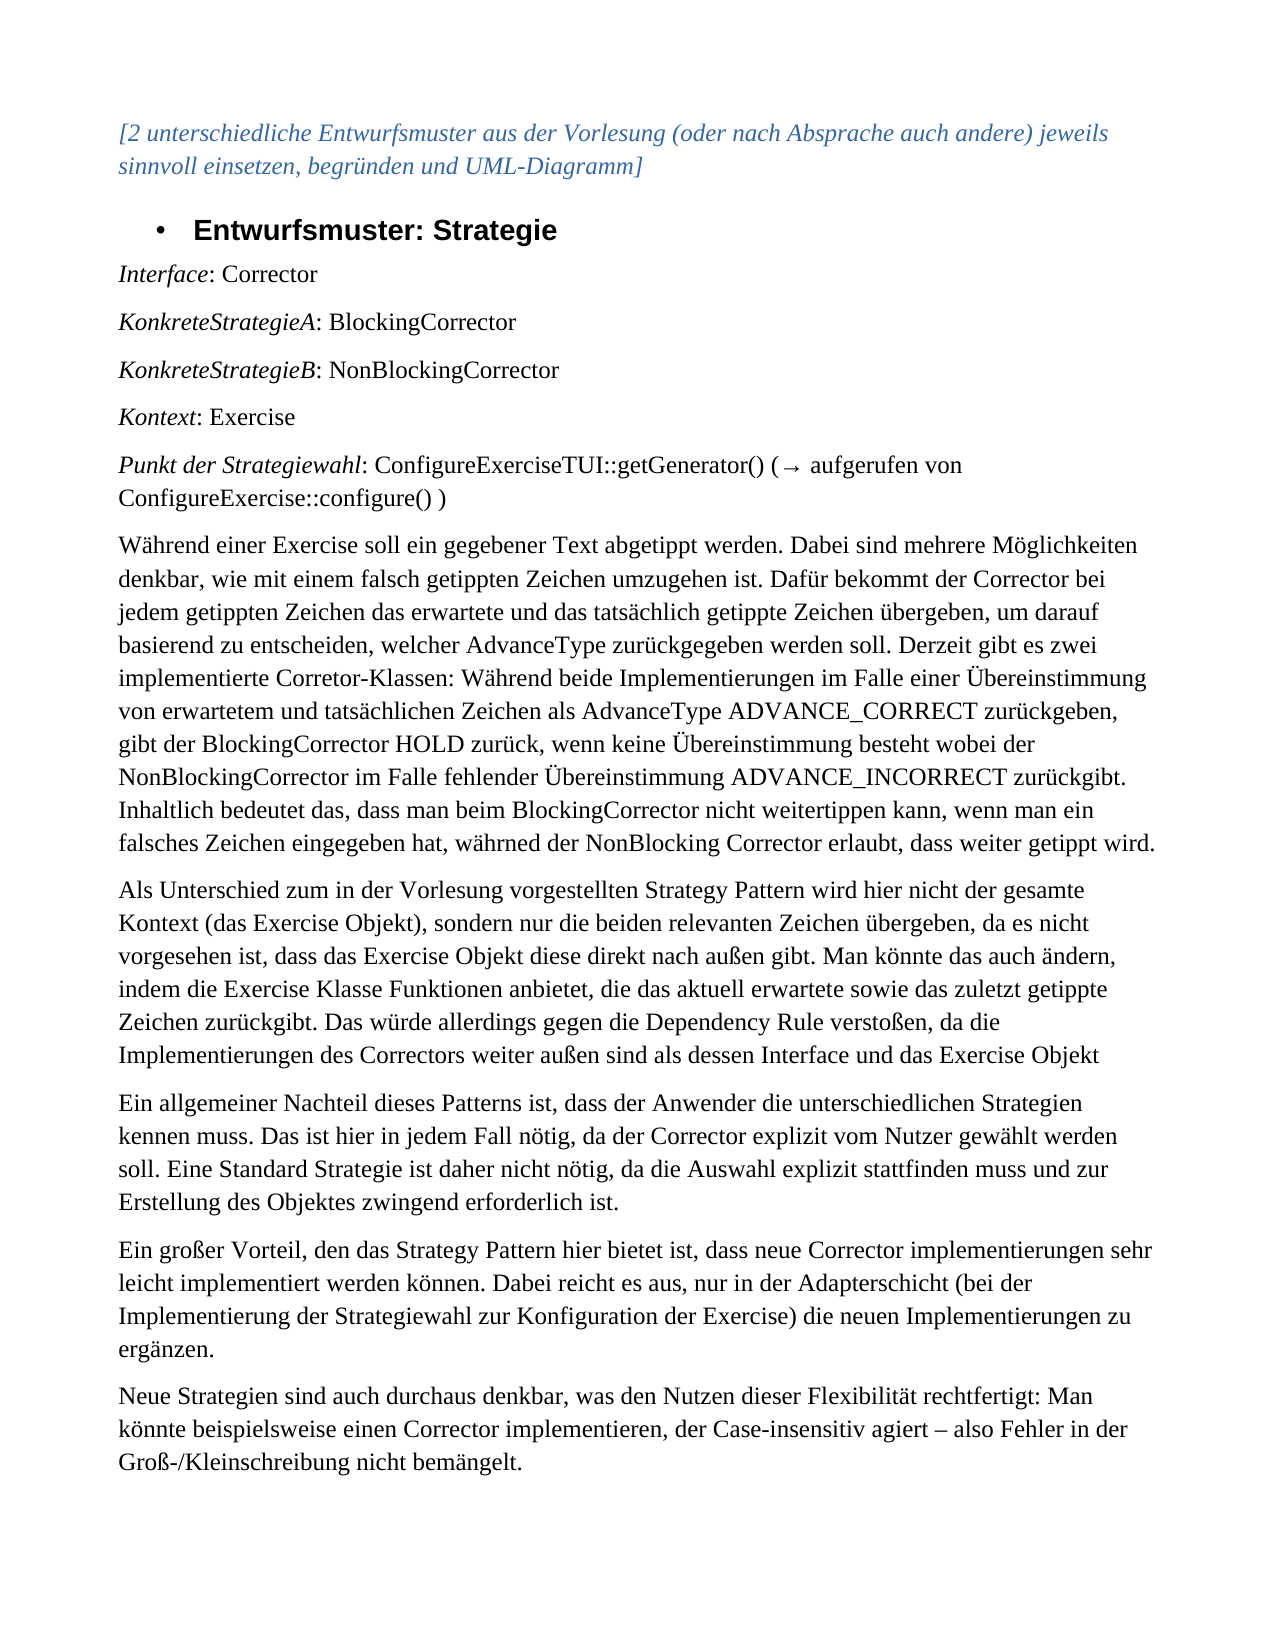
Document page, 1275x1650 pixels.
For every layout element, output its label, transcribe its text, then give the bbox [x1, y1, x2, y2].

text Als Unterschied zum in der Vorlesung vorgestellten Strategy Pattern wird hier nicht der gesamte Kontext (das Exercise Objekt), sondern nur die beiden relevanten Zeichen übergeben, da es nicht vorgesehen ist, dass das Exercise Objekt diese direkt nach außen gibt. Man könnte das auch ändern, indem die Exercise Klasse Funktionen anbietet, die das aktuell erwartete sowie das zuletzt getippte Zeichen zurückgibt. Das würde allerdings gegen die Dependency Rule verstoßen, da die Implementierungen des Correctors weiter außen sind als dessen Interface und das Exercise Objekt [118, 875, 1157, 1069]
text Während einer Exercise soll ein gegebener Text abgetippt werden. Dabei sind mehrere Möglichkeiten denkbar, wie mit einem falsch getippten Zeichen umzugehen ist. Dafür bekommt der Corrector bei jedem getippten Zeichen das erwartete und das tatsächlich getippte Zeichen übergeben, um darauf basierend zu entscheiden, welcher AdvanceType zurückgegeben werden soll. Derzeit gibt es zwei implementierte Corretor-Klassen: Während beide Implementierungen im Falle einer Übereinstimmung von erwartetem und tatsächlichen Zeichen als AdvanceType ADVANCE_CORRECT zurückgeben, gibt der BlockingCorrector HOLD zurück, wenn keine Übereinstimmung besteht wobei der NonBlockingCorrector im Falle fehlender Übereinstimmung ADVANCE_INCORRECT zurückgibt. Inhaltlich bedeutet das, dass man beim BlockingCorrector nicht weitertippen kann, wenn man ein falsches Zeichen eingegeben hat, währned der NonBlocking Corrector erlaubt, dass weiter getippt wird. [118, 531, 1157, 857]
text Punkt der Strategiewahl: ConfigureExerciseTUI::getGenerator() (→ aufgerufen von ConfigureExercise::configure() ) [118, 450, 1157, 512]
text Neue Strategien sind auch durchaus denkbar, was den Nutzen dieser Flexibilität rechtfertigt: Man könnte beispielsweise einen Corrector implementieren, der Case-insensitiv agiert – also Fehler in der Groß-/Kleinschreibung nicht bemängelt. [118, 1381, 1157, 1476]
text KonkreteStrategieA: BlockingCorrector [118, 307, 1157, 336]
text Ein allgemeiner Nachteil dieses Patterns ist, dass der Anwender die unterschiedlichen Strategien kennen muss. Das ist hier in jedem Fall nötig, da der Corrector explizit vom Nutzer gewählt werden soll. Eine Standard Strategie ist daher nicht nötig, da die Auswahl explizit stattfinden muss und zur Erstellung des Objektes zwingend erforderlich ist. [118, 1088, 1157, 1216]
subtitle Entwurfsmuster: Strategie [156, 213, 1157, 247]
text Kontext: Exercise [118, 402, 1157, 431]
text Ein großer Vorteil, den das Strategy Pattern hier bietet ist, dass neue Corrector implementierungen sehr leicht implementiert werden können. Dabei reicht es aus, nur in der Adapterschicht (bei der Implementierung der Strategiewahl zur Konfiguration der Exercise) die neuen Implementierungen zu ergänzen. [118, 1235, 1157, 1363]
text Interface: Corrector [118, 259, 1157, 288]
text KonkreteStrategieB: NonBlockingCorrector [118, 355, 1157, 383]
text [2 unterschiedliche Entwurfsmuster aus der Vorlesung (oder nach Absprache auch andere) jeweils sinnvoll einsetzen, begründen und UML-Diagramm] [118, 118, 1157, 180]
